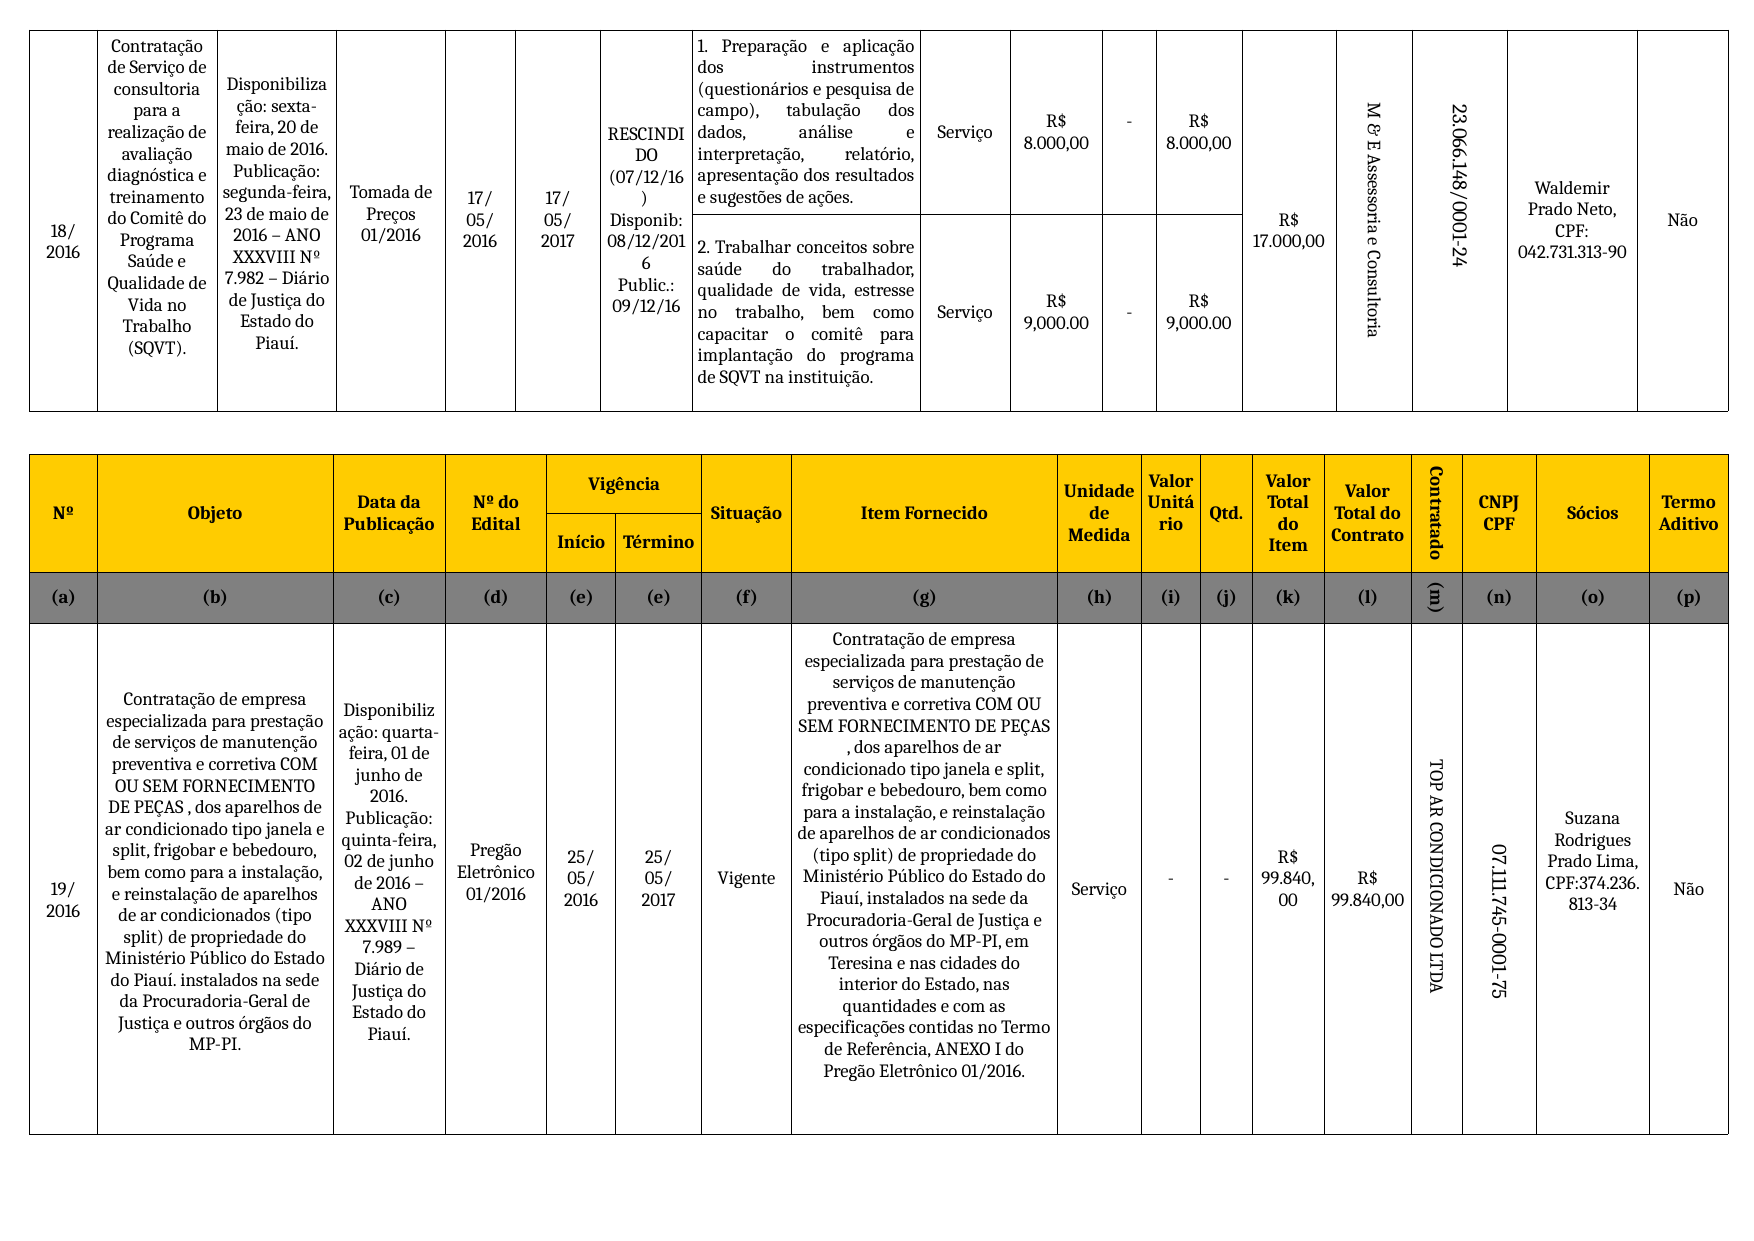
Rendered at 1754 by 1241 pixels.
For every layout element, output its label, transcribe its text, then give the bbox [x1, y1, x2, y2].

table_cell (e) [616, 573, 701, 623]
table_cell 1. Preparação e aplicação dos instrumentos (questionários e pesquisa de campo), tabulação dos dados, análise e interpretação, relatório, apresentação dos resultados e sugestões de ações. [693, 31, 920, 213]
table_header Contratado [1412, 455, 1462, 572]
table_cell 23.066.148/0001-24 [1413, 31, 1507, 411]
table_cell (m) [1412, 573, 1462, 623]
table_header Data da Publicação [334, 455, 445, 572]
table_cell Serviço [1058, 624, 1141, 1134]
table_cell (i) [1142, 573, 1200, 623]
table_cell (g) [792, 573, 1057, 623]
table_cell (e) [547, 573, 615, 623]
table_header Objeto [98, 455, 333, 572]
table_cell TOP AR CONDICIONADO LTDA [1412, 624, 1462, 1134]
table_cell Suzana Rodrigues Prado Lima, CPF:374.236.813-34 [1537, 624, 1649, 1134]
table_cell 17/ 05/ 2017 [516, 31, 600, 411]
table_cell M & E Assessoria e Consultoria [1337, 31, 1412, 411]
table_header Situação [702, 455, 791, 572]
table_cell (a) [30, 573, 97, 623]
table_header Nº [30, 455, 97, 572]
table_header Nº do Edital [446, 455, 546, 572]
table_cell (c) [334, 573, 445, 623]
table_cell (b) [98, 573, 333, 623]
table_cell Contratação de empresa especializada para prestação de serviços de manutenção preventiva e corretiva COM OU SEM FORNECIMENTO DE PEÇAS , dos aparelhos de ar condicionado tipo janela e split, frigobar e bebedouro, bem como para a instalação, e reinstalação de aparelhos de ar condicionados (tipo split) de propriedade do Ministério Público do Estado do Piauí, instalados na sede da Procuradoria-Geral de Justiça e outros órgãos do MP-PI, em Teresina e nas cidades do interior do Estado, nas quantidades e com as especificações contidas no Termo de Referência, ANEXO I do Pregão Eletrônico 01/2016. [792, 624, 1057, 1134]
table_header Valor Total do Item [1253, 455, 1324, 572]
table_cell (l) [1325, 573, 1411, 623]
table_header Qtd. [1201, 455, 1252, 572]
table_header Valor Total do Contrato [1325, 455, 1411, 572]
table_cell R$ 9.000,00 [1157, 215, 1242, 411]
table_cell 2. Trabalhar conceitos sobre saúde do trabalhador, qualidade de vida, estresse no trabalho, bem como capacitar o comitê para implantação do programa de SQVT na instituição. [693, 215, 920, 411]
table_header Vigência [547, 455, 701, 513]
table_cell 18/ 2016 [30, 31, 97, 411]
table_cell - [1201, 624, 1252, 1134]
table_cell Tomada de Preços 01/2016 [337, 31, 445, 411]
table_header Unidade de Medida [1058, 455, 1141, 572]
table_cell (n) [1463, 573, 1536, 623]
table_cell (d) [446, 573, 546, 623]
table_cell (o) [1537, 573, 1649, 623]
table_cell R$ 8.000,00 [1157, 31, 1242, 213]
table_header CNPJ CPF [1463, 455, 1536, 572]
table_header Termo Aditivo [1650, 455, 1728, 572]
table_cell Vigente [702, 624, 791, 1134]
table_cell (k) [1253, 573, 1324, 623]
table_cell Disponibilização: sexta-feira, 20 de maio de 2016. Publicação: segunda-feira, 23 de maio de 2016 – ANO XXXVIII Nº 7.982 – Diário de Justiça do Estado do Piauí. [218, 31, 336, 411]
table_cell R$ 9.000,00 [1011, 215, 1102, 411]
table_cell Não [1638, 31, 1728, 411]
table_header Item Fornecido [792, 455, 1057, 572]
table_cell Início [547, 514, 615, 572]
table_cell Serviço [921, 31, 1010, 213]
table_cell R$ 99.840,00 [1253, 624, 1324, 1134]
table_cell Serviço [921, 215, 1010, 411]
table_cell 07.111.745-0001-75 [1463, 624, 1536, 1134]
table_cell RESCINDIDO (07/12/16) Disponib: 08/12/2016 Public.: 09/12/16 [601, 31, 692, 411]
table_header Valor Unitário [1142, 455, 1200, 572]
table_cell R$ 8.000,00 [1011, 31, 1102, 213]
table_cell R$ 17.000,00 [1243, 31, 1336, 411]
table_cell Disponibilização: quarta-feira, 01 de junho de 2016. Publicação: quinta-feira, 02 de junho de 2016 – ANO XXXVIII Nº 7.989 – Diário de Justiça do Estado do Piauí. [334, 624, 445, 1134]
table_cell Waldemir Prado Neto, CPF: 042.731.313-90 [1508, 31, 1637, 411]
table_cell 19/ 2016 [30, 624, 97, 1134]
table_cell 17/ 05/ 2016 [446, 31, 515, 411]
table_cell (j) [1201, 573, 1252, 623]
table_cell Contratação de Serviço de consultoria para a realização de avaliação diagnóstica e treinamento do Comitê do Programa Saúde e Qualidade de Vida no Trabalho (SQVT). [98, 31, 217, 411]
table_cell Término [616, 514, 701, 572]
table_cell Pregão Eletrônico 01/2016 [446, 624, 546, 1134]
table_cell (f) [702, 573, 791, 623]
table_cell - [1142, 624, 1200, 1134]
table_cell Contratação de empresa especializada para prestação de serviços de manutenção preventiva e corretiva COM OU SEM FORNECIMENTO DE PEÇAS , dos aparelhos de ar condicionado tipo janela e split, frigobar e bebedouro, bem como para a instalação, e reinstalação de aparelhos de ar condicionados (tipo split) de propriedade do Ministério Público do Estado do Piauí. instalados na sede da Procuradoria-Geral de Justiça e outros órgãos do MP-PI. [98, 624, 333, 1134]
table_cell - [1103, 31, 1156, 213]
table_cell 25/ 05/ 2016 [547, 624, 615, 1134]
table_cell - [1103, 215, 1156, 411]
table_cell 25/ 05/ 2017 [616, 624, 701, 1134]
table_cell (p) [1650, 573, 1728, 623]
table_cell (h) [1058, 573, 1141, 623]
table_cell R$ 99.840,00 [1325, 624, 1411, 1134]
table_header Sócios [1537, 455, 1649, 572]
table_cell Não [1650, 624, 1728, 1134]
